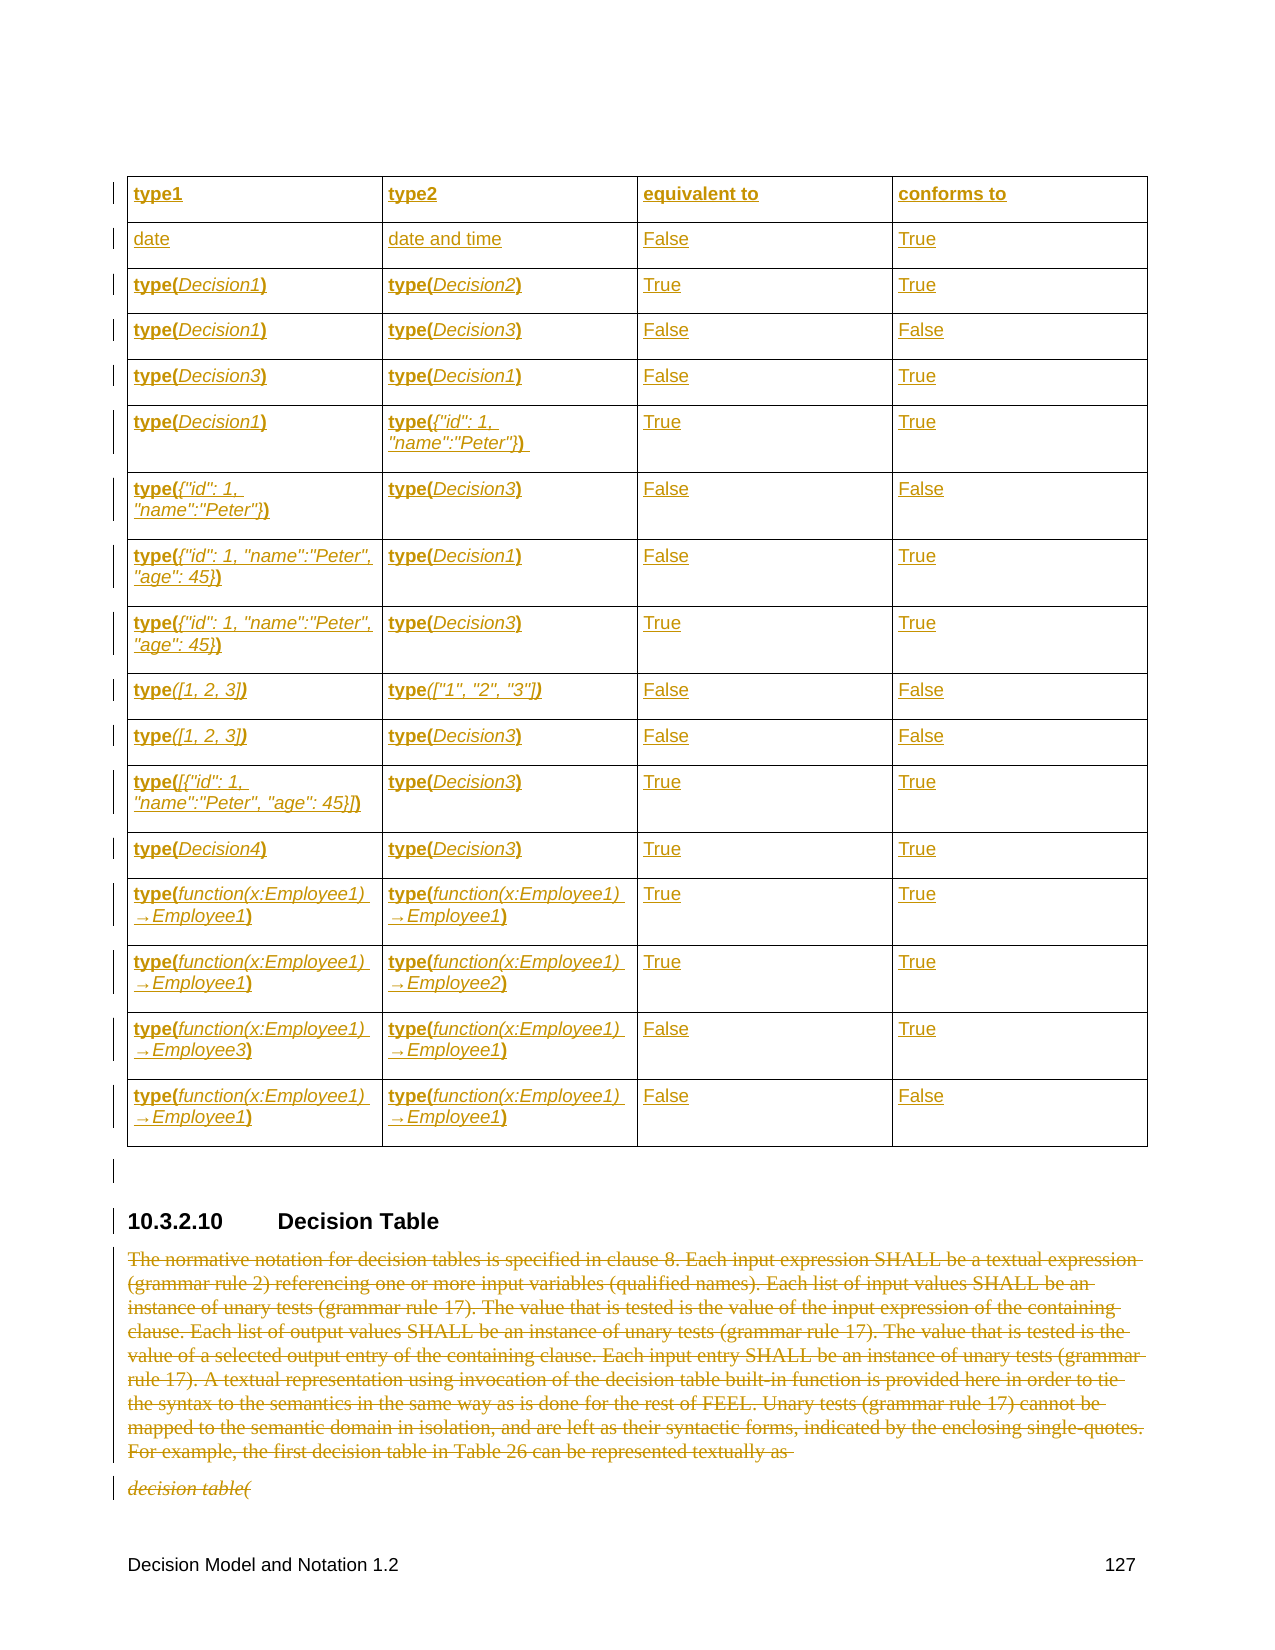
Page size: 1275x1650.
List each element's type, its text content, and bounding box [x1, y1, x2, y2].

table_cell type(Decision1) [383, 540, 637, 606]
table_cell True [893, 406, 1147, 472]
table_cell type(Decision3) [128, 360, 382, 404]
table_cell type(Decision4) [128, 833, 382, 877]
text The normative notation for decision tables is specified in Clause 8. Each input expression SHALL be a textual expression (grammar rule 2). Each list of input values SHALL be an instance of unary tests (grammar rule 17). The value that is tested is the value of the input expression of the containing InputClause. Each list of output values SHALL be an instance of unary tests (grammar rule 17). The value that is tested is the value of a selected output entry of the containing OutputClause. Each input entry SHALL be an instance of unary tests (grammar rule 17). Rule annotations are ignored in the execution semantics. [127, 1247, 1147, 1463]
table_cell type(function(x:Employee1) →Employee1) [128, 946, 382, 1012]
table_header type2 [383, 177, 637, 222]
table_cell type(Decision1) [383, 360, 637, 404]
table_cell type(Decision1) [128, 406, 382, 472]
table_cell False [638, 360, 892, 404]
table_cell type(function(x:Employee1) →Employee1) [128, 1080, 382, 1146]
table_cell False [893, 674, 1147, 719]
table_cell type(["1", "2", "3"]) [383, 674, 637, 719]
table_cell date [128, 223, 382, 268]
table_cell type(function(x:Employee1) →Employee1) [383, 1080, 637, 1146]
table_cell type(Decision2) [383, 269, 637, 313]
table_cell False [638, 674, 892, 719]
table_cell type(function(x:Employee1) →Employee1) [383, 879, 637, 944]
table_cell False [638, 314, 892, 359]
table_cell True [638, 406, 892, 472]
table_cell True [638, 946, 892, 1012]
table_cell type(Decision3) [383, 833, 637, 877]
table_cell type({"id": 1, "name":"Peter"}) [383, 406, 637, 472]
table_cell type({"id": 1, "name":"Peter", "age": 45}) [128, 607, 382, 673]
table_cell False [893, 720, 1147, 764]
table_cell False [638, 720, 892, 764]
table_cell type(Decision3) [383, 607, 637, 673]
table_cell date and time [383, 223, 637, 268]
table_cell type([{"id": 1, "name":"Peter", "age": 45}]) [128, 766, 382, 832]
table_cell True [893, 223, 1147, 268]
table_cell True [638, 607, 892, 673]
table_cell type(Decision1) [128, 269, 382, 313]
table_cell False [893, 314, 1147, 359]
table_cell True [893, 269, 1147, 313]
table_cell type(Decision3) [383, 766, 637, 832]
table_cell False [893, 473, 1147, 539]
table_cell type(Decision3) [383, 720, 637, 764]
table_cell type(function(x:Employee1) →Employee1) [383, 1013, 637, 1079]
table_cell False [638, 1080, 892, 1146]
table_cell type({"id": 1, "name":"Peter", "age": 45}) [128, 540, 382, 606]
table_cell False [893, 1080, 1147, 1146]
table_cell True [893, 607, 1147, 673]
table_cell True [638, 833, 892, 877]
table_cell type([1, 2, 3]) [128, 720, 382, 764]
table_cell True [638, 766, 892, 832]
table_cell type(Decision1) [128, 314, 382, 359]
table_cell True [893, 879, 1147, 944]
table_cell type([1, 2, 3]) [128, 674, 382, 719]
table_cell True [893, 360, 1147, 404]
table_cell True [893, 766, 1147, 832]
table_cell type(Decision3) [383, 473, 637, 539]
table_cell False [638, 473, 892, 539]
table_header type1 [128, 177, 382, 222]
table_cell False [638, 540, 892, 606]
table_cell True [638, 269, 892, 313]
table_header conforms to [893, 177, 1147, 222]
table_header equivalent to [638, 177, 892, 222]
table_cell True [893, 833, 1147, 877]
table_cell type(Decision3) [383, 314, 637, 359]
table_cell type(function(x:Employee1) →Employee1) [128, 879, 382, 944]
table_cell type(function(x:Employee1) →Employee3) [128, 1013, 382, 1079]
table_cell type({"id": 1, "name":"Peter"}) [128, 473, 382, 539]
table_cell True [893, 1013, 1147, 1079]
table_cell type(function(x:Employee1) →Employee2) [383, 946, 637, 1012]
table_cell True [893, 946, 1147, 1012]
subtitle Decision Table [127, 1208, 1147, 1234]
table_cell True [638, 879, 892, 944]
table_cell False [638, 223, 892, 268]
table_cell False [638, 1013, 892, 1079]
table_cell True [893, 540, 1147, 606]
